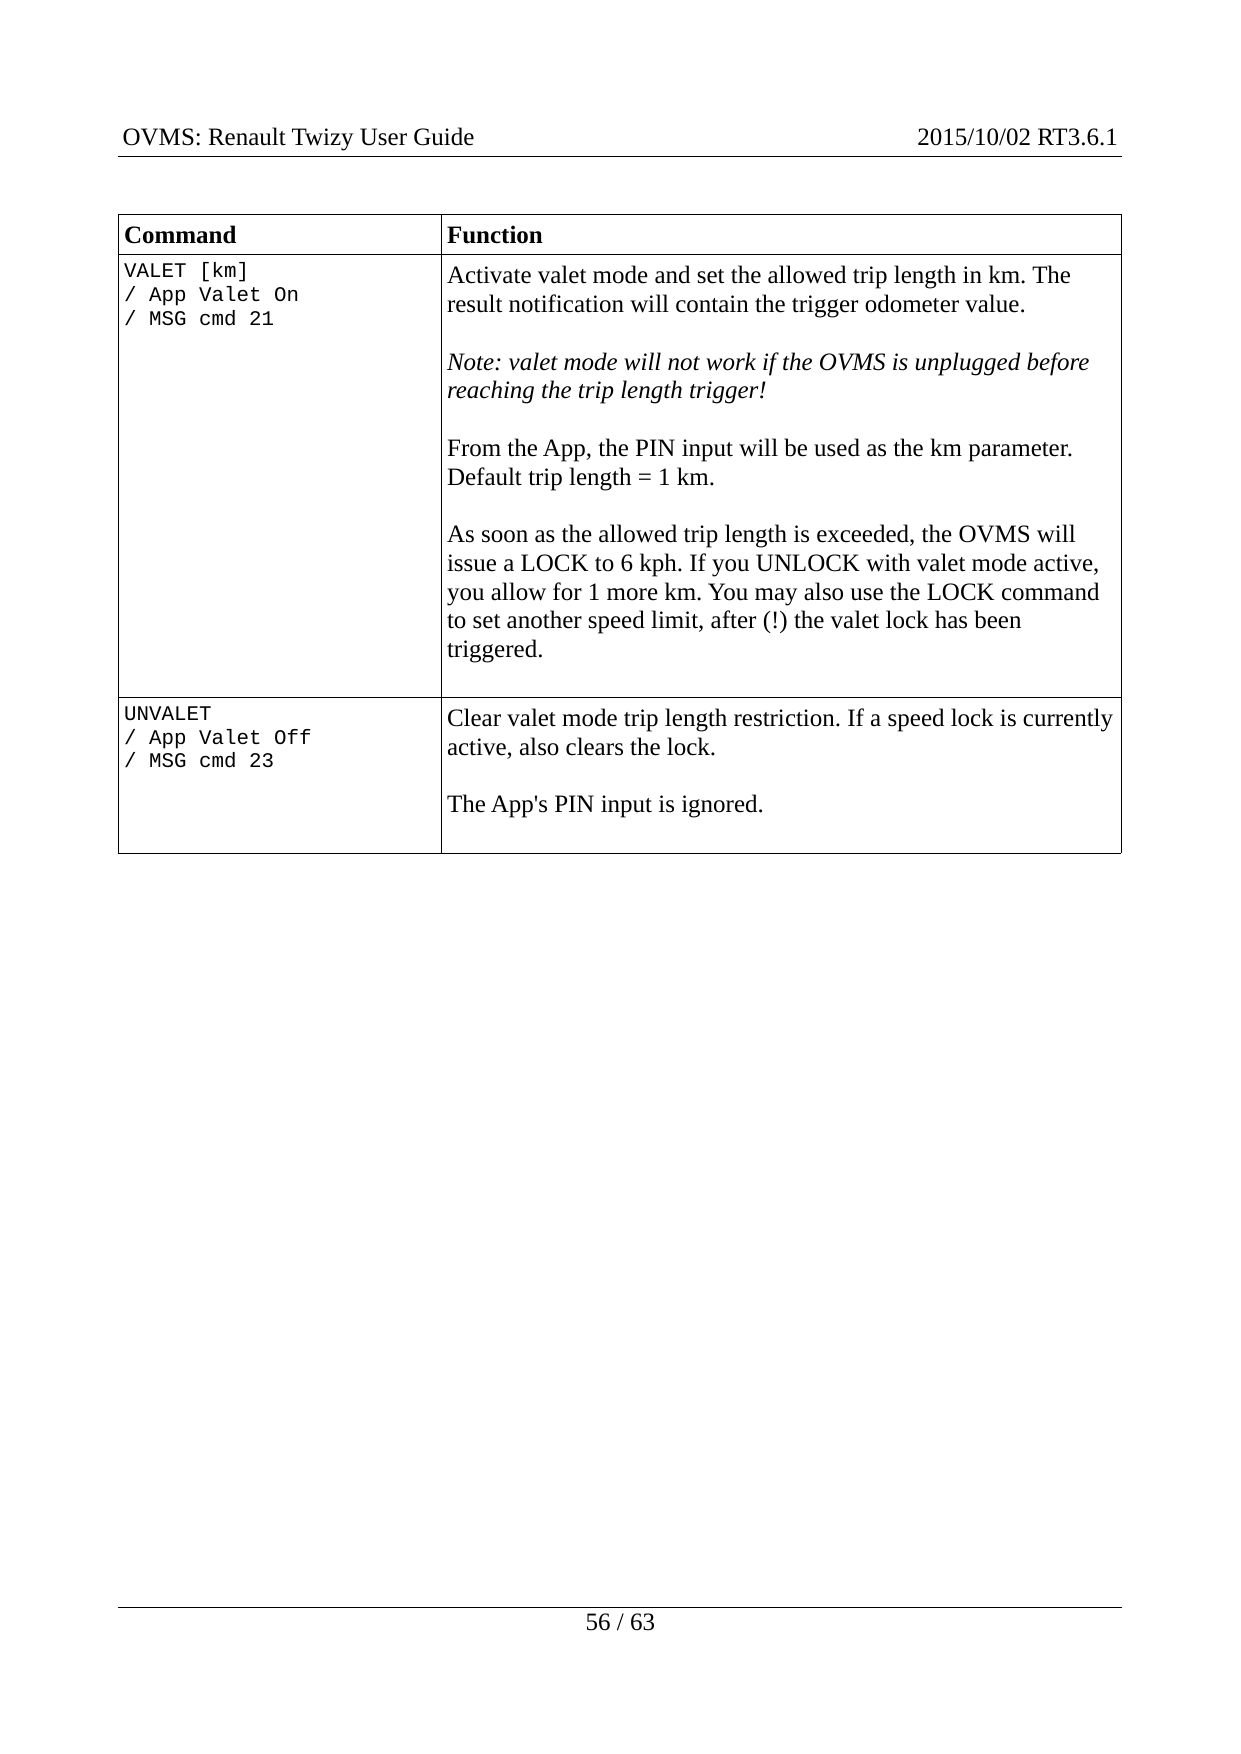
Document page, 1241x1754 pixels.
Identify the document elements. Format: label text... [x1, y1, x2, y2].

table_header Function [442, 215, 1121, 254]
table_cell Clear valet mode trip length restriction. If a speed lock is currently active, also clears the lock. The App's PIN input is ignored. [442, 698, 1121, 853]
table_cell UNVALET / App Valet Off / MSG cmd 23 [119, 698, 441, 853]
table_cell VALET [km] / App Valet On / MSG cmd 21 [119, 255, 441, 697]
table_cell Activate valet mode and set the allowed trip length in km. The result notification will contain the trigger odometer value. Note: valet mode will not work if the OVMS is unplugged before reaching the trip length trigger! From the App, the PIN input will be used as the km parameter. Default trip length = 1 km. As soon as the allowed trip length is exceeded, the OVMS will issue a LOCK to 6 kph. If you UNLOCK with valet mode active, you allow for 1 more km. You may also use the LOCK command to set another speed limit, after (!) the valet lock has been triggered. [442, 255, 1121, 697]
table_header Command [119, 215, 441, 254]
